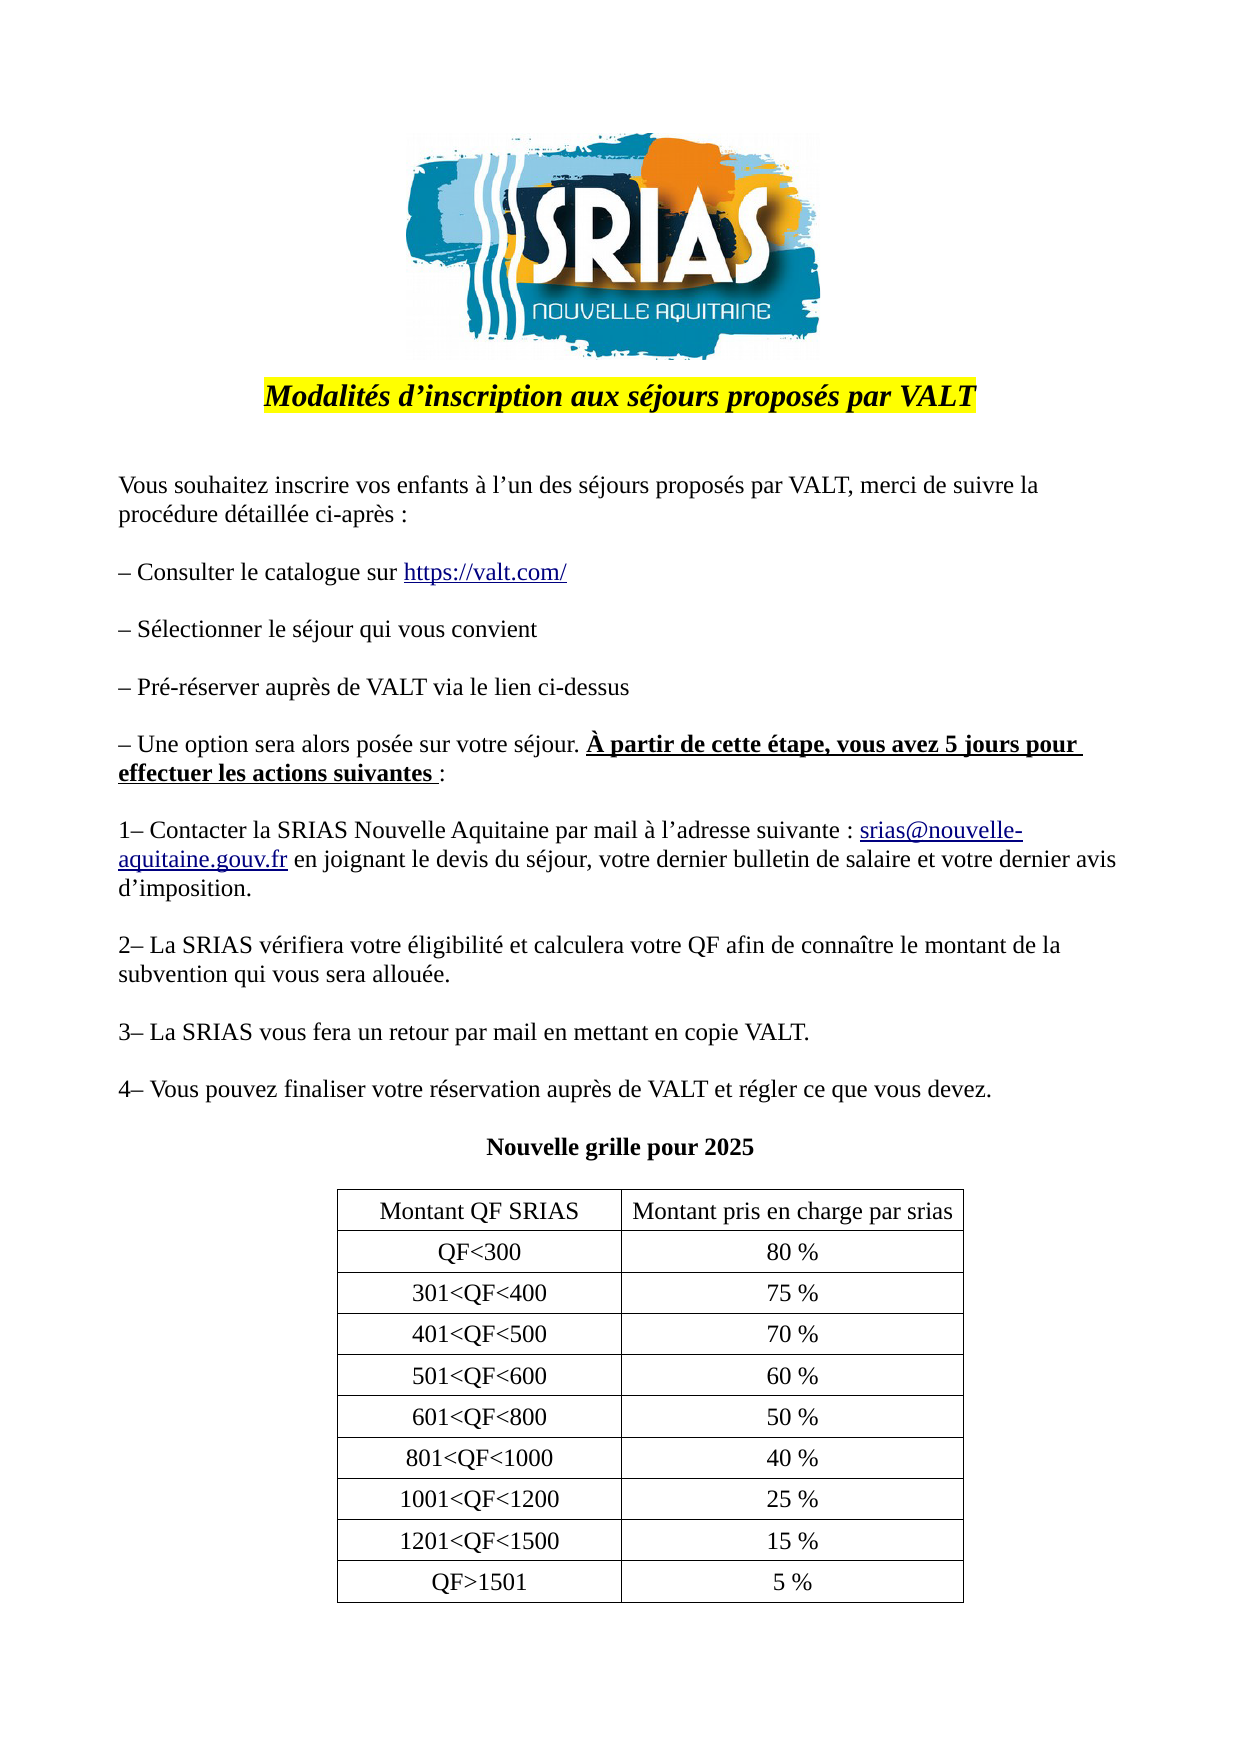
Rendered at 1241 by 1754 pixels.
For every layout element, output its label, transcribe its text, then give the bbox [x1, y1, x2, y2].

picture [426, 252, 450, 256]
picture [762, 303, 771, 308]
table_cell 80 % [622, 1231, 963, 1272]
text – Sélectionner le séjour qui vous convient [118, 614, 1122, 643]
picture [706, 298, 821, 360]
table_cell 50 % [622, 1396, 963, 1437]
picture [557, 304, 579, 319]
table_cell 15 % [622, 1520, 963, 1560]
picture [708, 303, 719, 318]
picture [406, 133, 821, 360]
picture [742, 302, 770, 320]
table_header Montant QF SRIAS [338, 1190, 621, 1230]
table_cell 25 % [622, 1479, 963, 1519]
table_cell 70 % [622, 1314, 963, 1354]
table_cell 601<QF<800 [338, 1396, 621, 1437]
table_cell 401<QF<500 [338, 1314, 621, 1354]
picture [657, 303, 684, 322]
table_cell 301<QF<400 [338, 1273, 621, 1313]
text Nouvelle grille pour 2025 [118, 1132, 1122, 1160]
table_cell QF>1501 [338, 1561, 621, 1602]
picture [624, 303, 645, 320]
text Vous souhaitez inscrire vos enfants à l’un des séjours proposés par VALT, merci de suivre la procédure détaillée ci-après : [118, 470, 1122, 528]
picture [583, 303, 594, 320]
text 2– La SRIAS vérifiera votre éligibilité et calculera votre QF afin de connaître le montant de la subvention qui vous sera allouée. [118, 930, 1122, 988]
table_cell 40 % [622, 1438, 963, 1478]
table_cell 60 % [622, 1355, 963, 1395]
text 3– La SRIAS vous fera un retour par mail en mettant en copie VALT. [118, 1017, 1122, 1045]
text Modalités d’inscription aux séjours proposés par VALT [118, 377, 1122, 413]
table_cell 5 % [622, 1561, 963, 1602]
picture [549, 305, 553, 318]
picture [606, 303, 622, 320]
text – Pré-réserver auprès de VALT via le lien ci-dessus [118, 672, 1122, 700]
table_cell 801<QF<1000 [338, 1438, 621, 1478]
text – Consulter le catalogue sur https://valt.com/ [118, 557, 1122, 585]
picture [693, 304, 699, 320]
table_cell 75 % [622, 1273, 963, 1313]
picture [722, 304, 734, 318]
table_cell 1001<QF<1200 [338, 1479, 621, 1519]
table_cell QF<300 [338, 1231, 621, 1272]
picture [596, 303, 604, 319]
table_cell 1201<QF<1500 [338, 1520, 621, 1560]
text – Une option sera alors posée sur votre séjour. À partir de cette étape, vous avez 5 jours pour effectuer les actions suivantes : [118, 729, 1122, 787]
table_header Montant pris en charge par srias [622, 1190, 963, 1230]
table_cell 501<QF<600 [338, 1355, 621, 1395]
text 4– Vous pouvez finaliser votre réservation auprès de VALT et régler ce que vous devez. [118, 1074, 1122, 1103]
picture [537, 301, 546, 318]
text 1– Contacter la SRIAS Nouvelle Aquitaine par mail à l’adresse suivante : srias@nouvelle-aquitaine.gouv.fr en joignant le devis du séjour, votre dernier bulletin de salaire et votre dernier avis d’imposition. [118, 815, 1122, 902]
